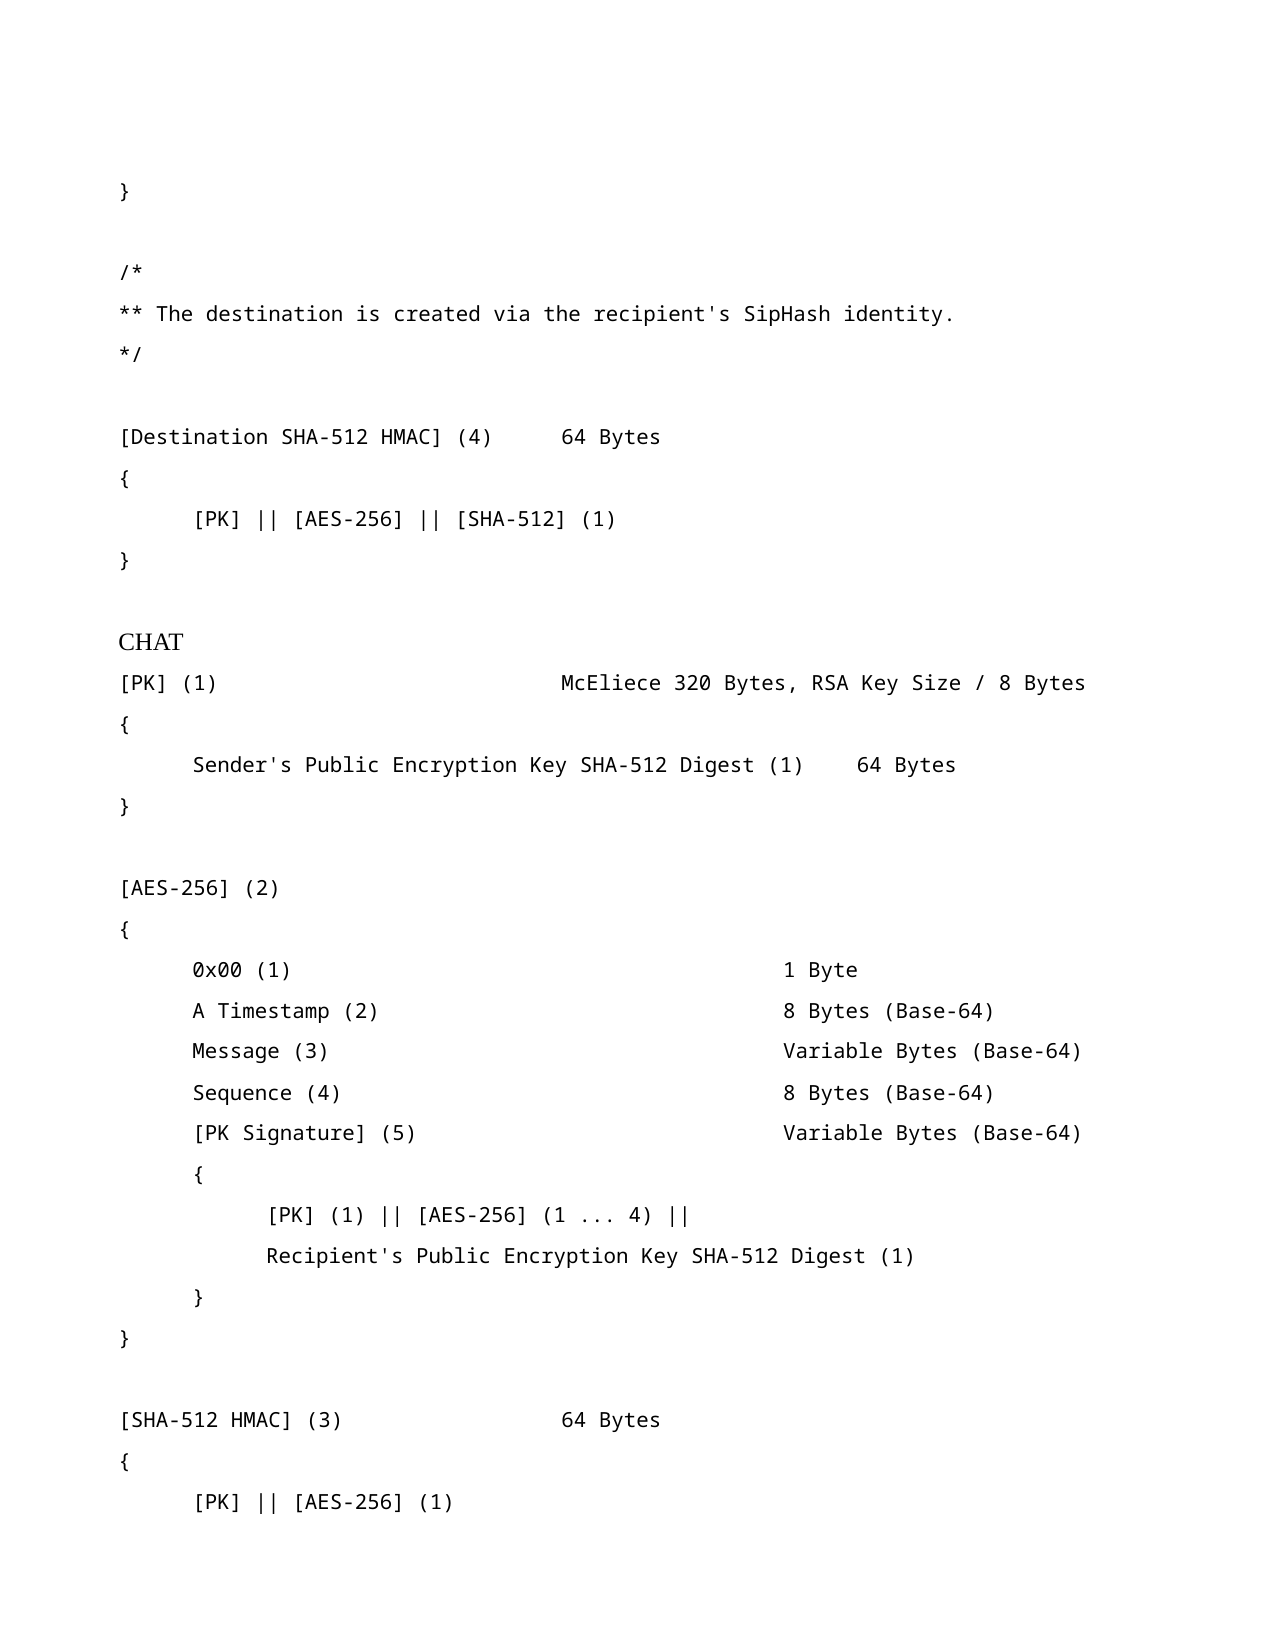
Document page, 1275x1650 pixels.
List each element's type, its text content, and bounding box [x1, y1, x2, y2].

text Message (3) Variable Bytes (Base-64) [118, 1037, 1157, 1065]
text { [118, 1159, 1157, 1188]
text } [118, 176, 1157, 205]
text 0x00 (1) 1 Byte [118, 955, 1157, 983]
text } [118, 1323, 1157, 1352]
text [Destination SHA-512 HMAC] (4) 64 Bytes [118, 422, 1157, 450]
text [PK] || [AES-256] (1) [118, 1487, 1157, 1515]
text */ [118, 340, 1157, 368]
text Sequence (4) 8 Bytes (Base-64) [118, 1078, 1157, 1106]
text [AES-256] (2) [118, 873, 1157, 901]
text } [118, 791, 1157, 819]
text [PK] || [AES-256] || [SHA-512] (1) [118, 504, 1157, 532]
text [PK] (1) McEliece 320 Bytes, RSA Key Size / 8 Bytes [118, 668, 1157, 697]
text { [118, 463, 1157, 491]
text /* [118, 258, 1157, 287]
text ** The destination is created via the recipient's SipHash identity. [118, 299, 1157, 328]
text } [118, 545, 1157, 573]
text Sender's Public Encryption Key SHA-512 Digest (1) 64 Bytes [118, 750, 1157, 778]
text CHAT [118, 627, 1157, 656]
text [SHA-512 HMAC] (3) 64 Bytes [118, 1405, 1157, 1433]
text [PK Signature] (5) Variable Bytes (Base-64) [118, 1118, 1157, 1147]
text } [118, 1282, 1157, 1311]
text Recipient's Public Encryption Key SHA-512 Digest (1) [118, 1241, 1157, 1270]
text [PK] (1) || [AES-256] (1 ... 4) || [118, 1200, 1157, 1229]
text A Timestamp (2) 8 Bytes (Base-64) [118, 996, 1157, 1024]
text { [118, 1446, 1157, 1474]
text { [118, 709, 1157, 738]
text { [118, 914, 1157, 942]
